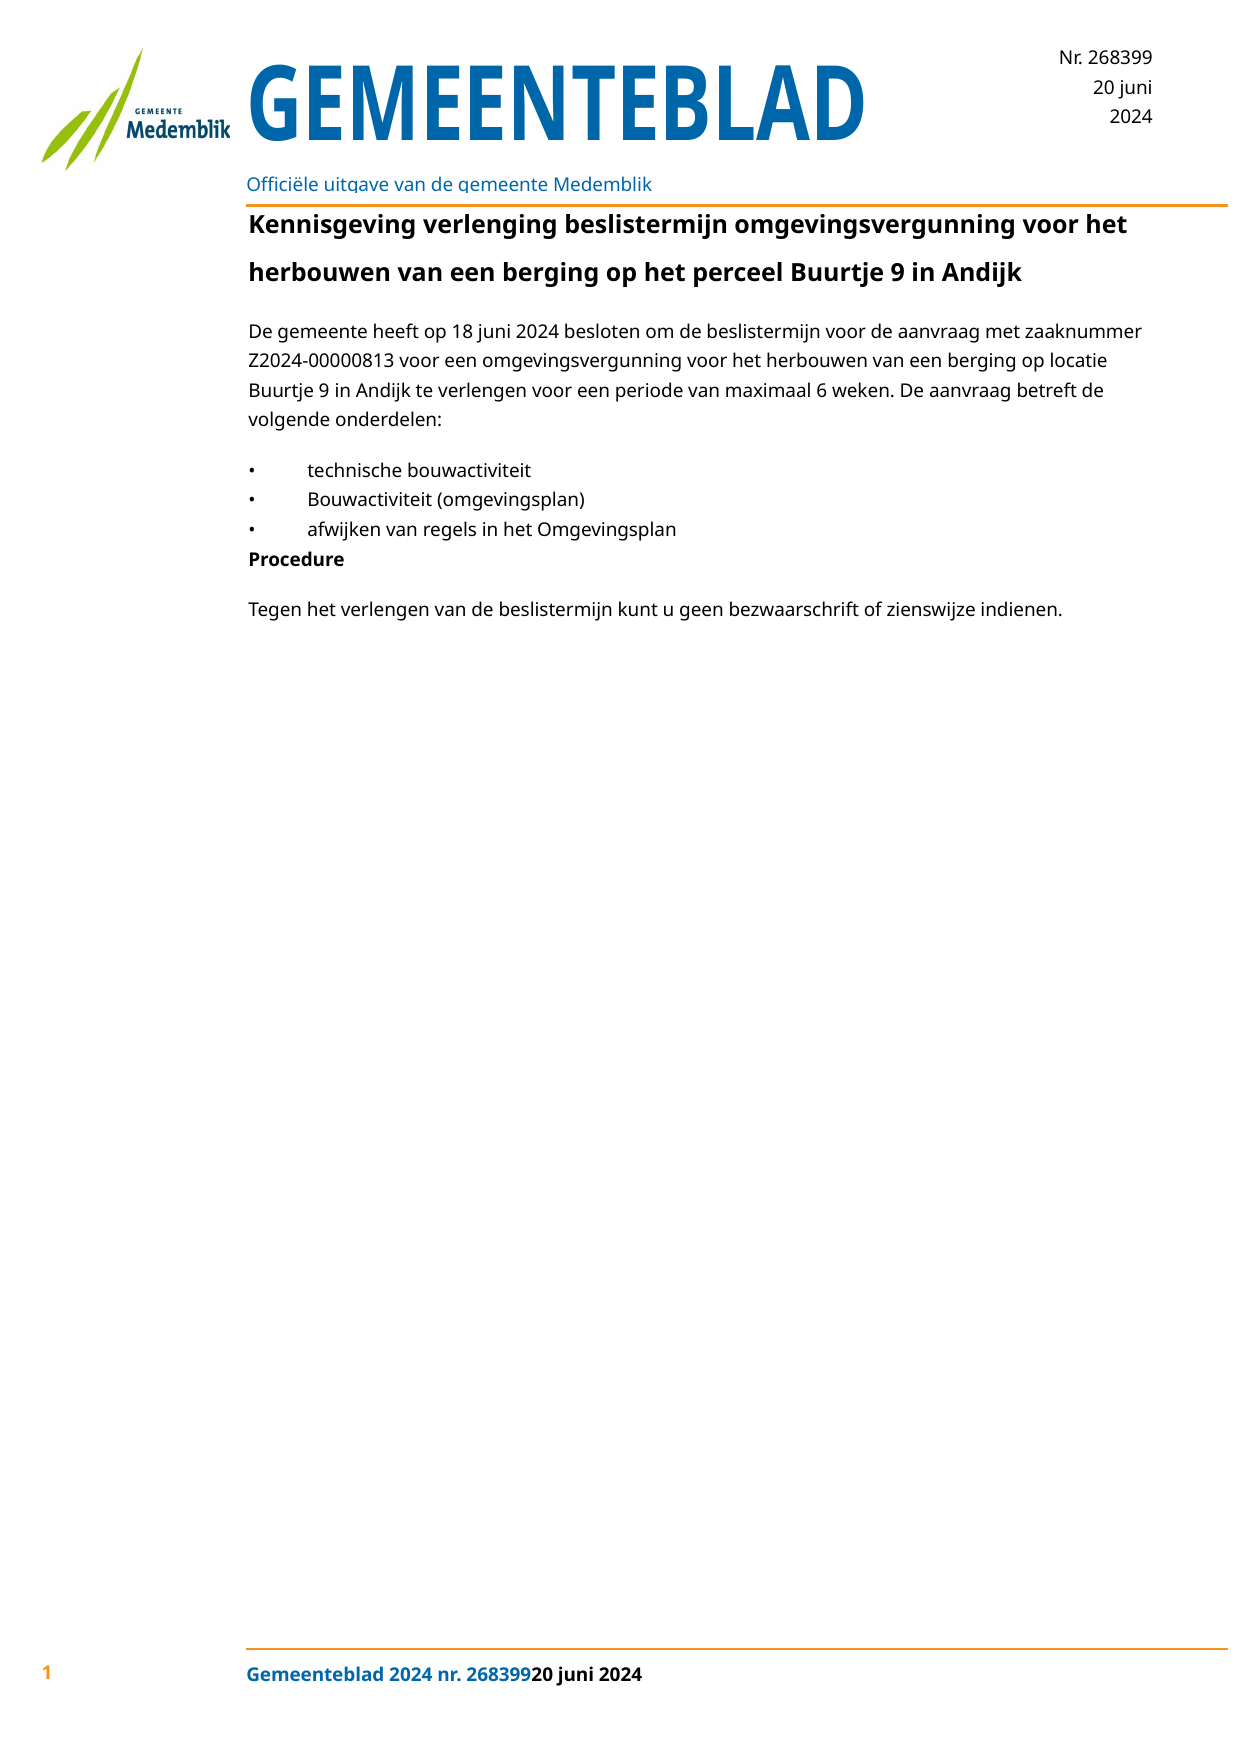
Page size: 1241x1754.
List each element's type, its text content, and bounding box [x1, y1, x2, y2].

text Kennisgeving verlenging beslistermijn omgevingsvergunning voor het herbouwen van een berging op het perceel Buurtje 9 in Andijk [248, 207, 1152, 288]
list Bouwactiviteit (omgevingsplan) [248, 487, 1152, 512]
text Tegen het verlengen van de beslistermijn kunt u geen bezwaarschrift of zienswijze indienen. [248, 596, 1152, 622]
picture [41, 47, 231, 172]
list technische bouwactiviteit [248, 457, 1152, 483]
text Procedure [248, 546, 1152, 572]
text De gemeente heeft op 18 juni 2024 besloten om de beslistermijn voor de aanvraag met zaaknummer Z2024-00000813 voor een omgevingsvergunning voor het herbouwen van een berging op locatie Buurtje 9 in Andijk te verlengen voor een periode van maximaal 6 weken. De aanvraag betreft de volgende onderdelen: [248, 318, 1152, 432]
list afwijken van regels in het Omgevingsplan [248, 516, 1152, 542]
